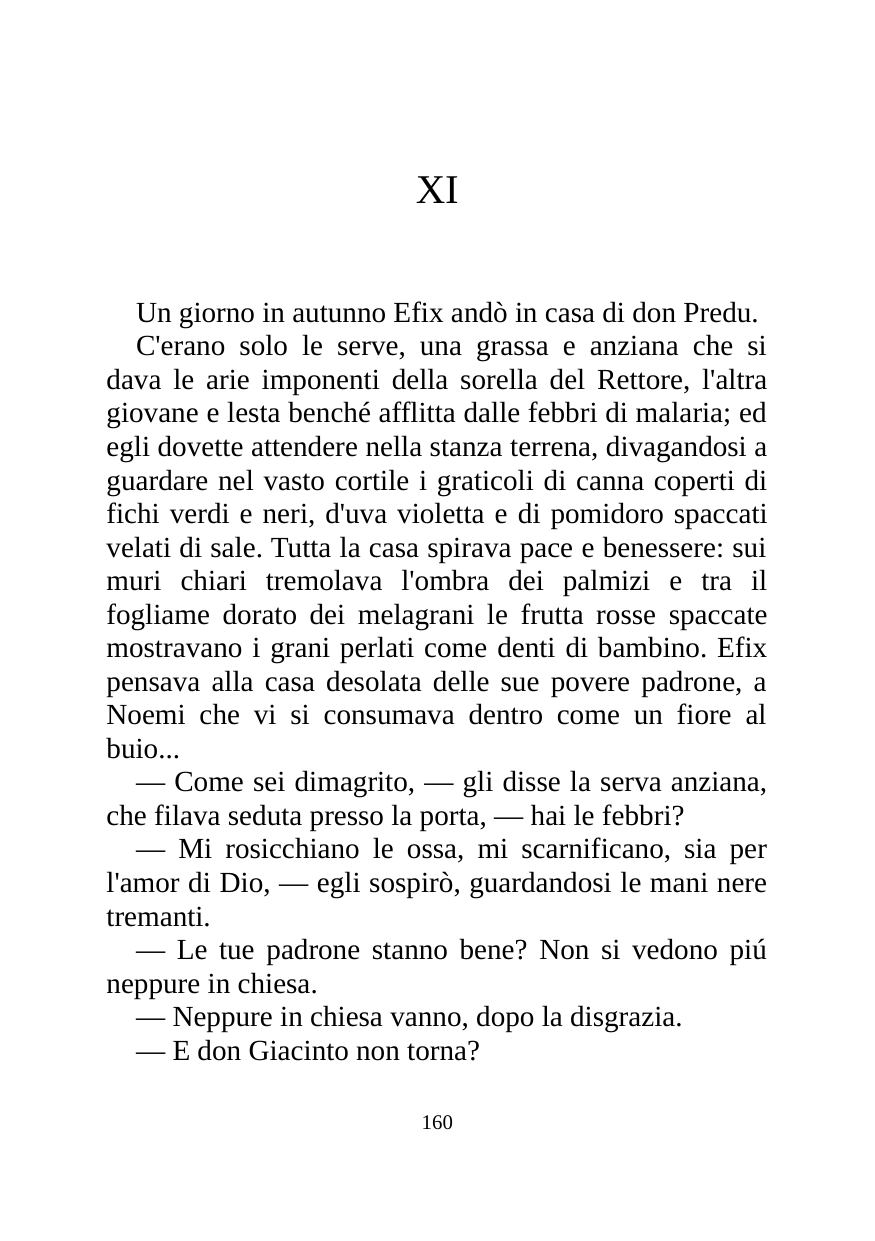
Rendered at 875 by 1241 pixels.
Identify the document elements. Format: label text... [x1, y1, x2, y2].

text — Neppure in chiesa vanno, dopo la disgrazia. [106, 999, 768, 1033]
text Un giorno in autunno Efix andò in casa di don Predu. [106, 295, 768, 328]
text — Le tue padrone stanno bene? Non si vedono piú neppure in chiesa. [106, 932, 768, 999]
text — Come sei dimagrito, — gli disse la serva anziana, che filava seduta presso la porta, — hai le febbri? [106, 764, 768, 832]
subtitle XI [106, 165, 768, 212]
text C'erano solo le serve, una grassa e anziana che si dava le arie imponenti della sorella del Rettore, l'altra giovane e lesta benché afflitta dalle febbri di malaria; ed egli dovette attendere nella stanza terrena, divagandosi a guardare nel vasto cortile i graticoli di canna coperti di fichi verdi e neri, d'uva violetta e di pomidoro spaccati velati di sale. Tutta la casa spirava pace e benessere: sui muri chiari tremolava l'ombra dei palmizi e tra il fogliame dorato dei melagrani le frutta rosse spaccate mostravano i grani perlati come denti di bambino. Efix pensava alla casa desolata delle sue povere padrone, a Noemi che vi si consumava dentro come un fiore al buio... [106, 328, 768, 764]
text — Mi rosicchiano le ossa, mi scarnificano, sia per l'amor di Dio, — egli sospirò, guardandosi le mani nere tremanti. [106, 832, 768, 932]
text — E don Giacinto non torna? [106, 1033, 768, 1066]
